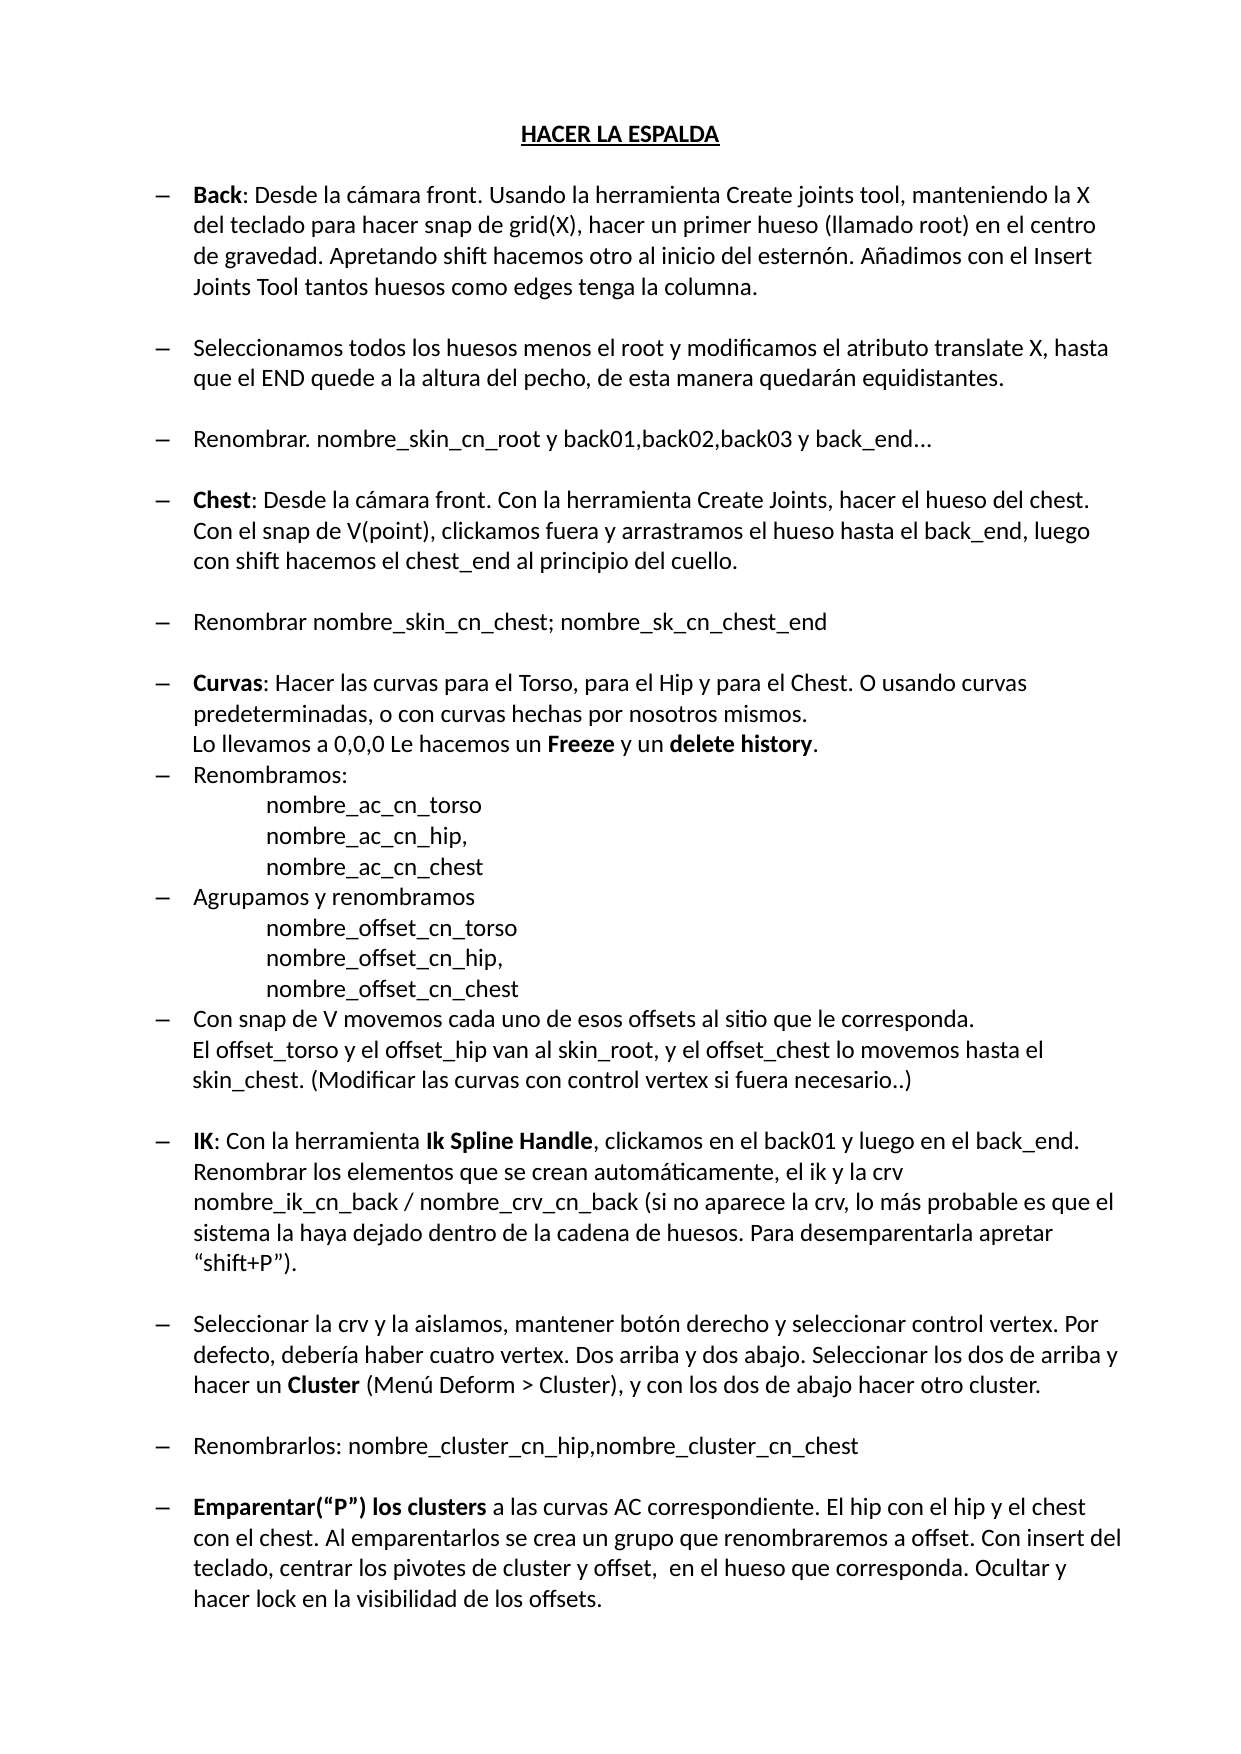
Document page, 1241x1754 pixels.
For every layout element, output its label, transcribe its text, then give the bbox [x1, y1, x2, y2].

text nombre_ac_cn_torso [192, 789, 1122, 820]
text Lo llevamos a 0,0,0 Le hacemos un Freeze y un delete history. [118, 728, 1122, 759]
list Con snap de V movemos cada uno de esos offsets al sitio que le corresponda. [156, 1003, 1122, 1034]
text El offset_torso y el offset_hip van al skin_root, y el offset_chest lo movemos hasta el [118, 1034, 1122, 1064]
text nombre_ac_cn_hip, [192, 820, 1122, 851]
text skin_chest. (Modificar las curvas con control vertex si fuera necesario..) [118, 1064, 1122, 1095]
list Renombrarlos: nombre_cluster_cn_hip,nombre_cluster_cn_chest [156, 1431, 1122, 1461]
list Seleccionamos todos los huesos menos el root y modificamos el atributo translate X, hasta que el END quede a la altura del pecho, de esta manera quedarán equidistantes. [156, 332, 1122, 393]
text nombre_offset_cn_hip, [192, 942, 1122, 973]
list Chest: Desde la cámara front. Con la herramienta Create Joints, hacer el hueso del chest. Con el snap de V(point), clickamos fuera y arrastramos el hueso hasta el back_end, luego con shift hacemos el chest_end al principio del cuello. [156, 484, 1122, 576]
list IK: Con la herramienta Ik Spline Handle, clickamos en el back01 y luego en el back_end. Renombrar los elementos que se crean automáticamente, el ik y la crv nombre_ik_cn_back / nombre_crv_cn_back (si no aparece la crv, lo más probable es que el sistema la haya dejado dentro de la cadena de huesos. Para desemparentarla apretar “shift+P”). [156, 1125, 1122, 1278]
list Back: Desde la cámara front. Usando la herramienta Create joints tool, manteniendo la X del teclado para hacer snap de grid(X), hacer un primer hueso (llamado root) en el centro de gravedad. Apretando shift hacemos otro al inicio del esternón. Añadimos con el Insert Joints Tool tantos huesos como edges tenga la columna. [156, 179, 1122, 301]
text nombre_offset_cn_chest [192, 973, 1122, 1003]
text nombre_offset_cn_torso [192, 912, 1122, 942]
list Renombrar. nombre_skin_cn_root y back01,back02,back03 y back_end... [156, 423, 1122, 454]
list Emparentar(“P”) los clusters a las curvas AC correspondiente. El hip con el hip y el chest con el chest. Al emparentarlos se crea un grupo que renombraremos a offset. Con insert del teclado, centrar los pivotes de cluster y offset, en el hueso que corresponda. Ocultar y hacer lock en la visibilidad de los offsets. [156, 1492, 1122, 1614]
list Renombrar nombre_skin_cn_chest; nombre_sk_cn_chest_end [156, 606, 1122, 637]
list Curvas: Hacer las curvas para el Torso, para el Hip y para el Chest. O usando curvas predeterminadas, o con curvas hechas por nosotros mismos. [156, 667, 1122, 728]
list Seleccionar la crv y la aislamos, mantener botón derecho y seleccionar control vertex. Por defecto, debería haber cuatro vertex. Dos arriba y dos abajo. Seleccionar los dos de arriba y hacer un Cluster (Menú Deform > Cluster), y con los dos de abajo hacer otro cluster. [156, 1308, 1122, 1400]
text nombre_ac_cn_chest [192, 851, 1122, 881]
list Agrupamos y renombramos [156, 881, 1122, 912]
list Renombramos: [156, 759, 1122, 789]
text HACER LA ESPALDA [118, 118, 1122, 149]
